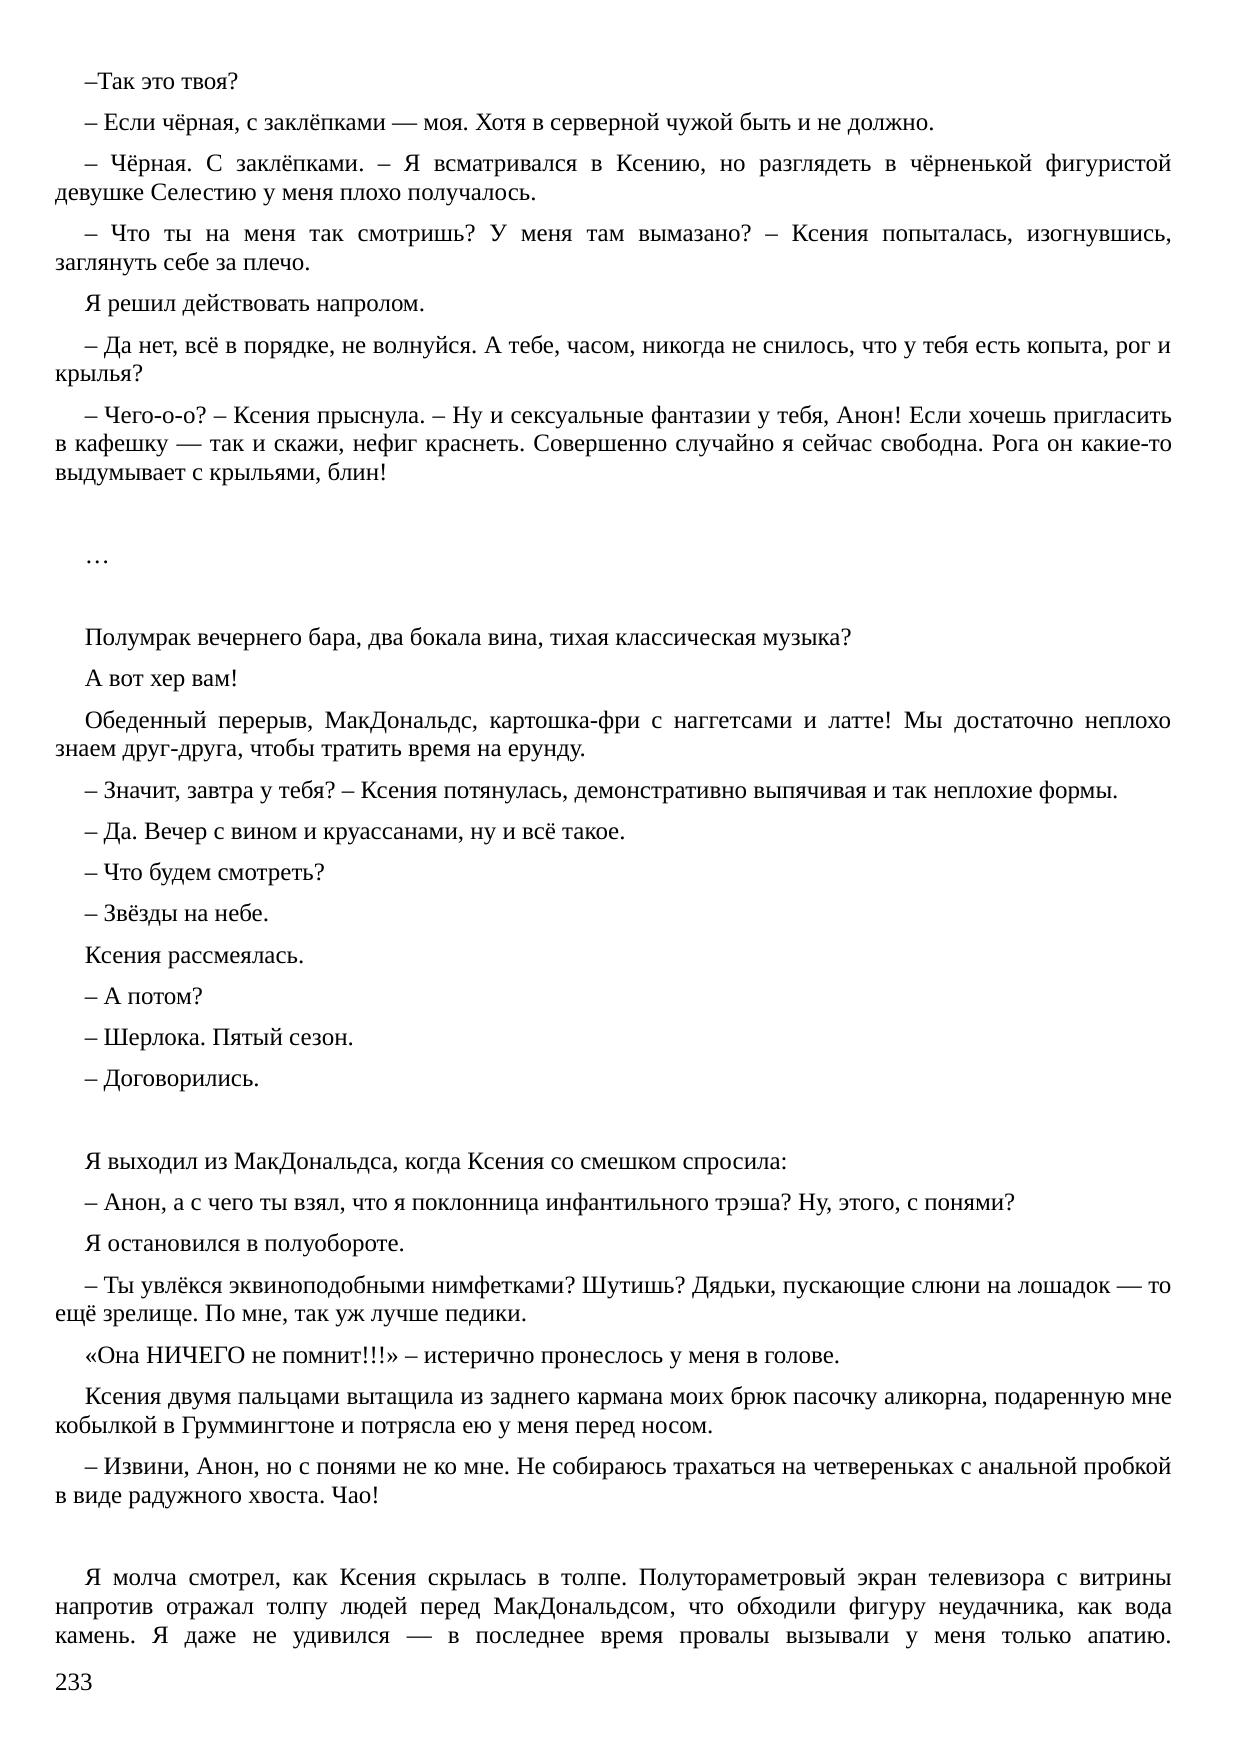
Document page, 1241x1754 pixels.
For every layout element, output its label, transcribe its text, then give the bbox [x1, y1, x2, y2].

text Я остановился в полуобороте. [55, 1228, 1173, 1257]
text – Шерлока. Пятый сезон. [55, 1022, 1173, 1051]
text – Что будем смотреть? [55, 857, 1173, 886]
text – А потом? [55, 981, 1173, 1010]
text – Ты увлёкся эквиноподобными нимфетками? Шутишь? Дядьки, пускающие слюни на лошадок — то ещё зрелище. По мне, так уж лучше педики. [55, 1270, 1173, 1327]
text – Да нет, всё в порядке, не волнуйся. А тебе, часом, никогда не снилось, что у тебя есть копыта, рог и крылья? [55, 330, 1173, 387]
text – Если чёрная, с заклёпками — моя. Хотя в серверной чужой быть и не должно. [55, 107, 1173, 136]
text –Так это твоя? [55, 66, 1173, 95]
text – Чёрная. С заклёпками. – Я всматривался в Ксению, но разглядеть в чёрненькой фигуристой девушке Селестию у меня плохо получалось. [55, 148, 1173, 206]
text А вот хер вам! [55, 663, 1173, 692]
text Я выходил из МакДональдса, когда Ксения со смешком спросила: [55, 1146, 1173, 1175]
text Обеденный перерыв, МакДональдс, картошка-фри с наггетсами и латте! Мы достаточно неплохо знаем друг-друга, чтобы тратить время на ерунду. [55, 705, 1173, 762]
text – Что ты на меня так смотришь? У меня там вымазано? – Ксения попыталась, изогнувшись, заглянуть себе за плечо. [55, 218, 1173, 276]
text Я молча смотрел, как Ксения скрылась в толпе. Полутораметровый экран телевизора с витрины напротив отражал толпу людей перед МакДональдсом, что обходили фигуру неудачника, как вода камень. Я даже не удивился — в последнее время провалы вызывали у меня только апатию. [55, 1562, 1173, 1648]
text – Да. Вечер с вином и круассанами, ну и всё такое. [55, 816, 1173, 845]
text – Договорились. [55, 1063, 1173, 1092]
text – Значит, завтра у тебя? – Ксения потянулась, демонстративно выпячивая и так неплохие формы. [55, 775, 1173, 803]
text – Чего-о-о? – Ксения прыснула. – Ну и сексуальные фантазии у тебя, Анон! Если хочешь пригласить в кафешку — так и скажи, нефиг краснеть. Совершенно случайно я сейчас свободна. Рога он какие-то выдумывает с крыльями, блин! [55, 400, 1173, 486]
text Полумрак вечернего бара, два бокала вина, тихая классическая музыка? [55, 622, 1173, 651]
text – Звёзды на небе. [55, 898, 1173, 927]
text Я решил действовать напролом. [55, 288, 1173, 317]
text – Извини, Анон, но с понями не ко мне. Не собираюсь трахаться на четвереньках с анальной пробкой в виде радужного хвоста. Чао! [55, 1451, 1173, 1508]
text … [55, 540, 1173, 568]
text Ксения двумя пальцами вытащила из заднего кармана моих брюк пасочку аликорна, подаренную мне кобылкой в Груммингтоне и потрясла ею у меня перед носом. [55, 1381, 1173, 1438]
text Ксения рассмеялась. [55, 940, 1173, 968]
text «Она НИЧЕГО не помнит!!!» – истерично пронеслось у меня в голове. [55, 1340, 1173, 1368]
text – Анон, а с чего ты взял, что я поклонница инфантильного трэша? Ну, этого, с понями? [55, 1187, 1173, 1216]
